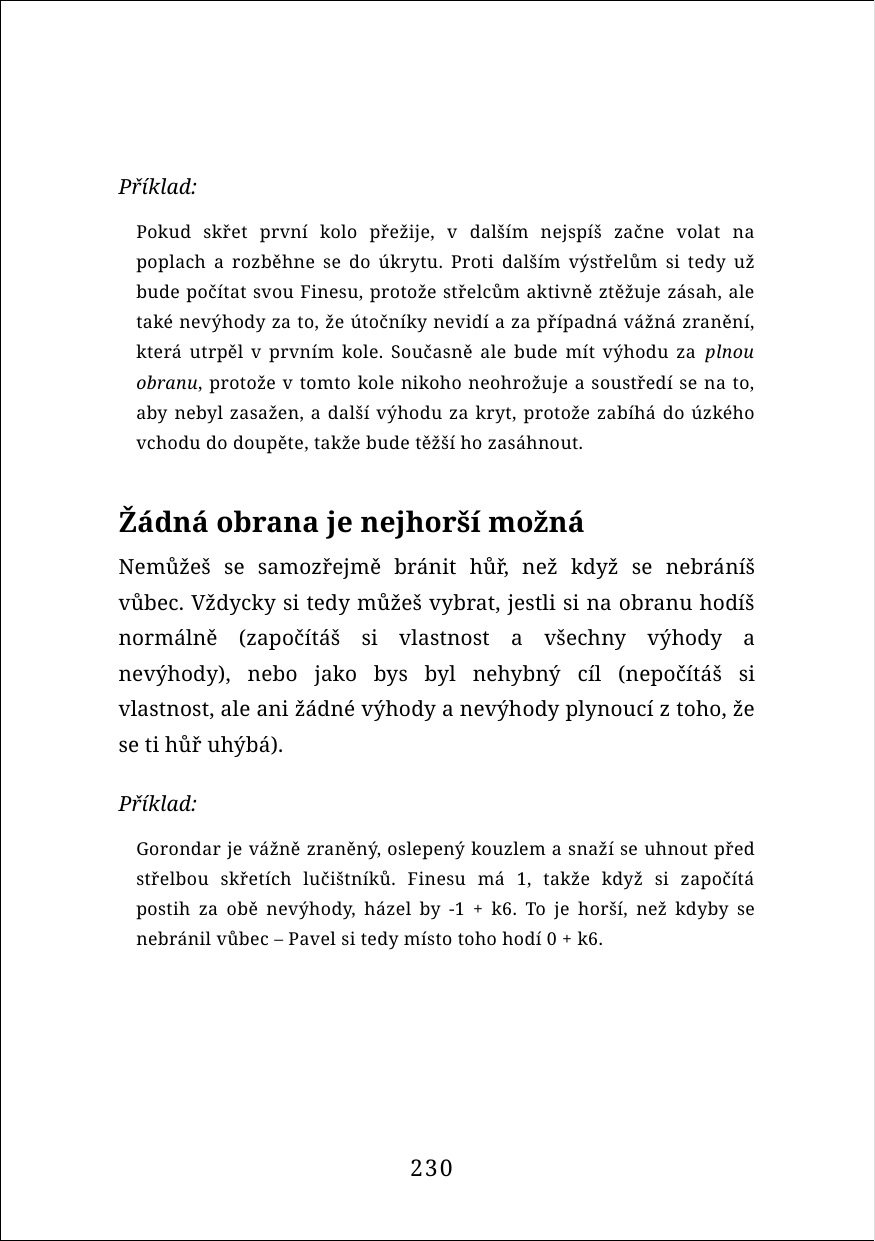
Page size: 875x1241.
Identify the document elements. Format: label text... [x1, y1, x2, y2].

text Pokud skřet první kolo přežije, v dalším nejspíš začne volat na poplach a rozběhne se do úkrytu. Proti dalším výstřelům si tedy už bude počítat svou Finesu, protože střelcům aktivně ztěžuje zásah, ale také nevýhody za to, že útočníky nevidí a za případná vážná zranění, která utrpěl v prvním kole. Současně ale bude mít výhodu za plnou obranu, protože v tomto kole nikoho neohrožuje a soustředí se na to, aby nebyl zasažen, a další výhodu za kryt, protože zabíhá do úzkého vchodu do doupěte, takže bude těžší ho zasáhnout. [136, 219, 756, 455]
subtitle Žádná obrana je nejhorší možná [118, 502, 756, 540]
text Gorondar je vážně zraněný, oslepený kouzlem a snaží se uhnout před střelbou skřetích lučištníků. Finesu má 1, takže když si započítá postih za obě nevýhody, házel by -1 + k6. To je horší, než kdyby se nebránil vůbec – Pavel si tedy místo toho hodí 0 + k6. [136, 836, 756, 951]
text Příklad: [118, 789, 756, 817]
text Nemůžeš se samozřejmě bránit hůř, než když se nebráníš vůbec. Vždycky si tedy můžeš vybrat, jestli si na obranu hodíš normálně (započítáš si vlastnost a všechny výhody a nevýhody), nebo jako bys byl nehybný cíl (nepočítáš si vlastnost, ale ani žádné výhody a nevýhody plynoucí z toho, že se ti hůř uhýbá). [118, 552, 756, 758]
text Příklad: [118, 172, 756, 200]
